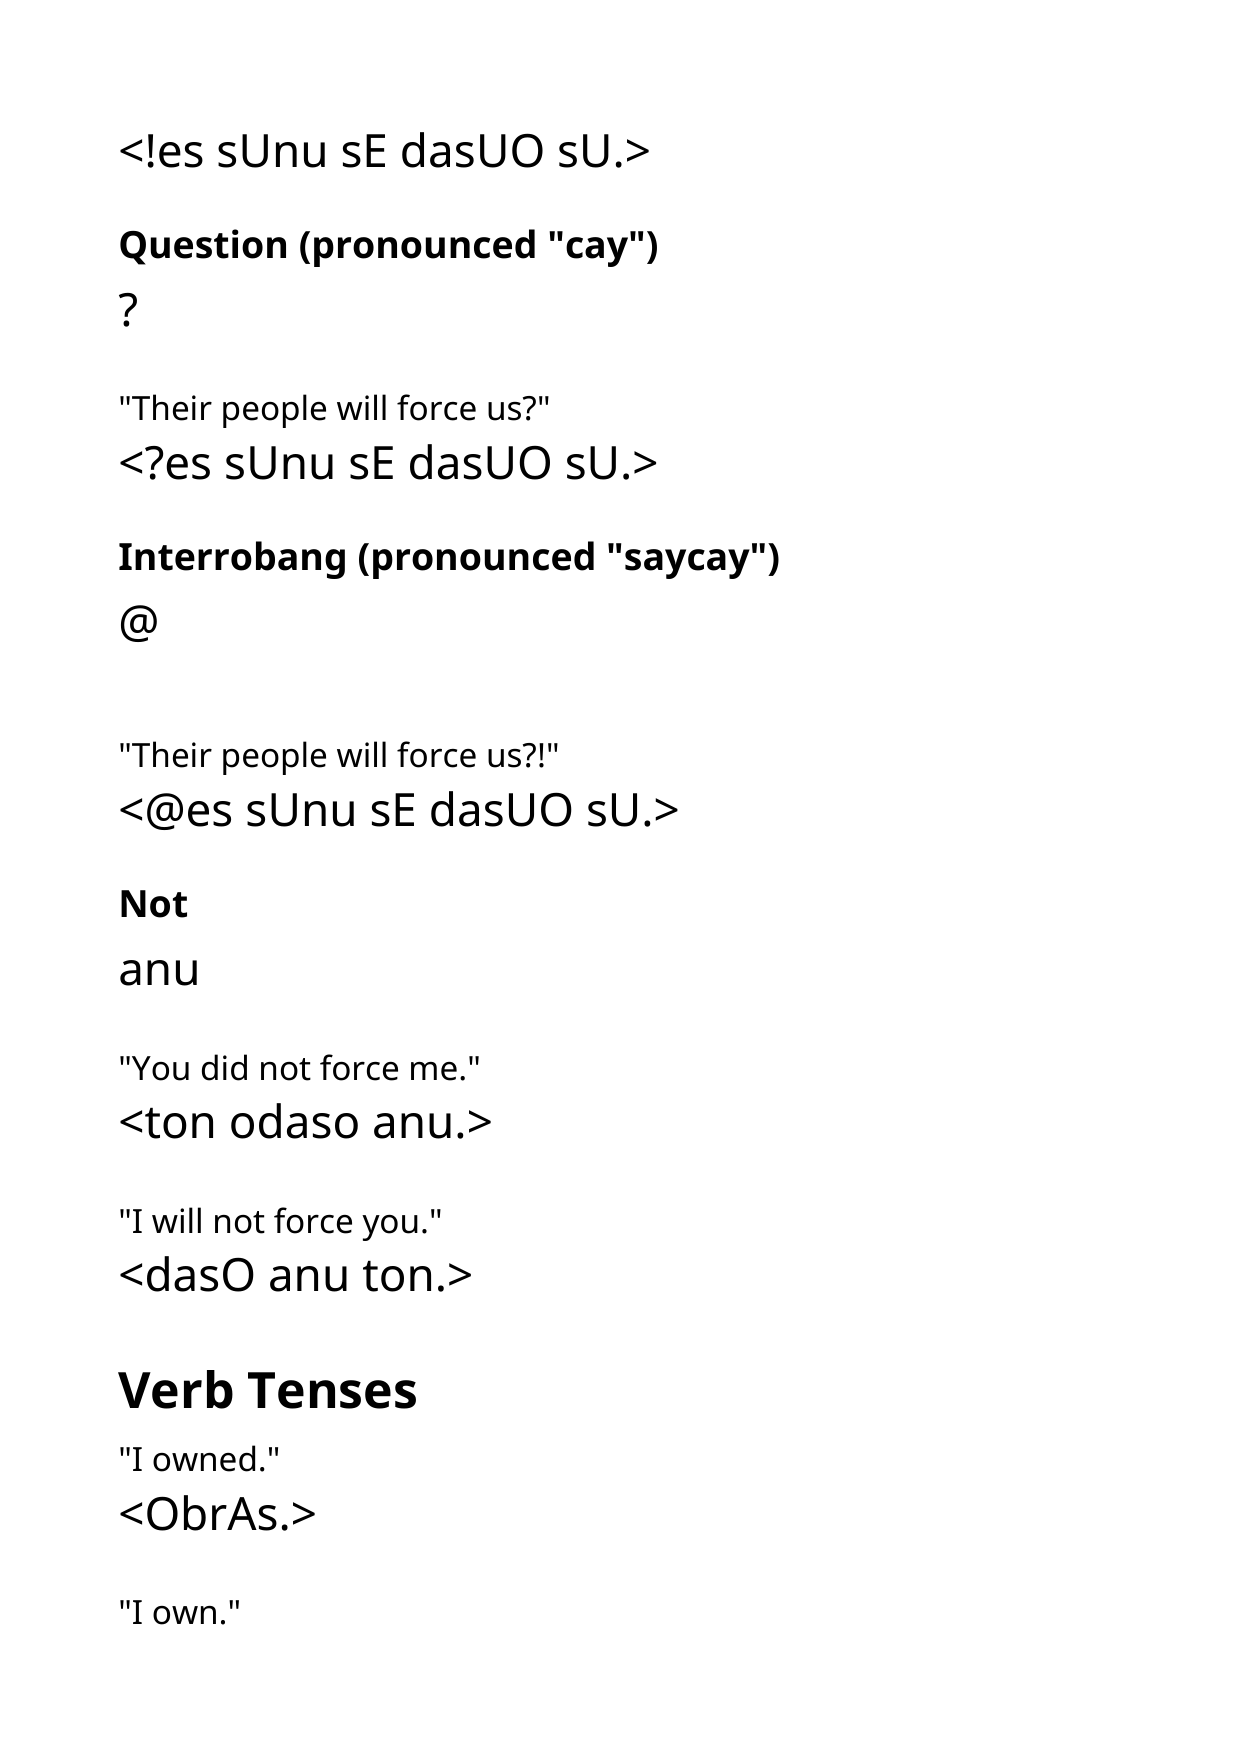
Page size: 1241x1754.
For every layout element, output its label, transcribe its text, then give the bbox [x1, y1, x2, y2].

text "I own." [118, 1589, 1122, 1634]
subtitle Interrobang (pronounced "saycay") [118, 531, 1122, 582]
subtitle Question (pronounced "cay") [118, 218, 1122, 269]
text <?es sUnu sE dasUO sU.> [118, 431, 1122, 493]
text "Their people will force us?" [118, 385, 1122, 431]
text <ObrAs.> [118, 1481, 1122, 1544]
text "You did not force me." [118, 1044, 1122, 1090]
text <ton odaso anu.> [118, 1090, 1122, 1152]
text "Their people will force us?!" [118, 732, 1122, 777]
text @ [118, 590, 1122, 652]
text ? [118, 277, 1122, 340]
text <@es sUnu sE dasUO sU.> [118, 777, 1122, 839]
subtitle Not [118, 877, 1122, 928]
text "I will not force you." [118, 1197, 1122, 1243]
text "I owned." [118, 1436, 1122, 1481]
subtitle Verb Tenses [118, 1355, 1122, 1423]
text <!es sUnu sE dasUO sU.> [118, 118, 1122, 181]
text anu [118, 936, 1122, 999]
text <dasO anu ton.> [118, 1243, 1122, 1305]
